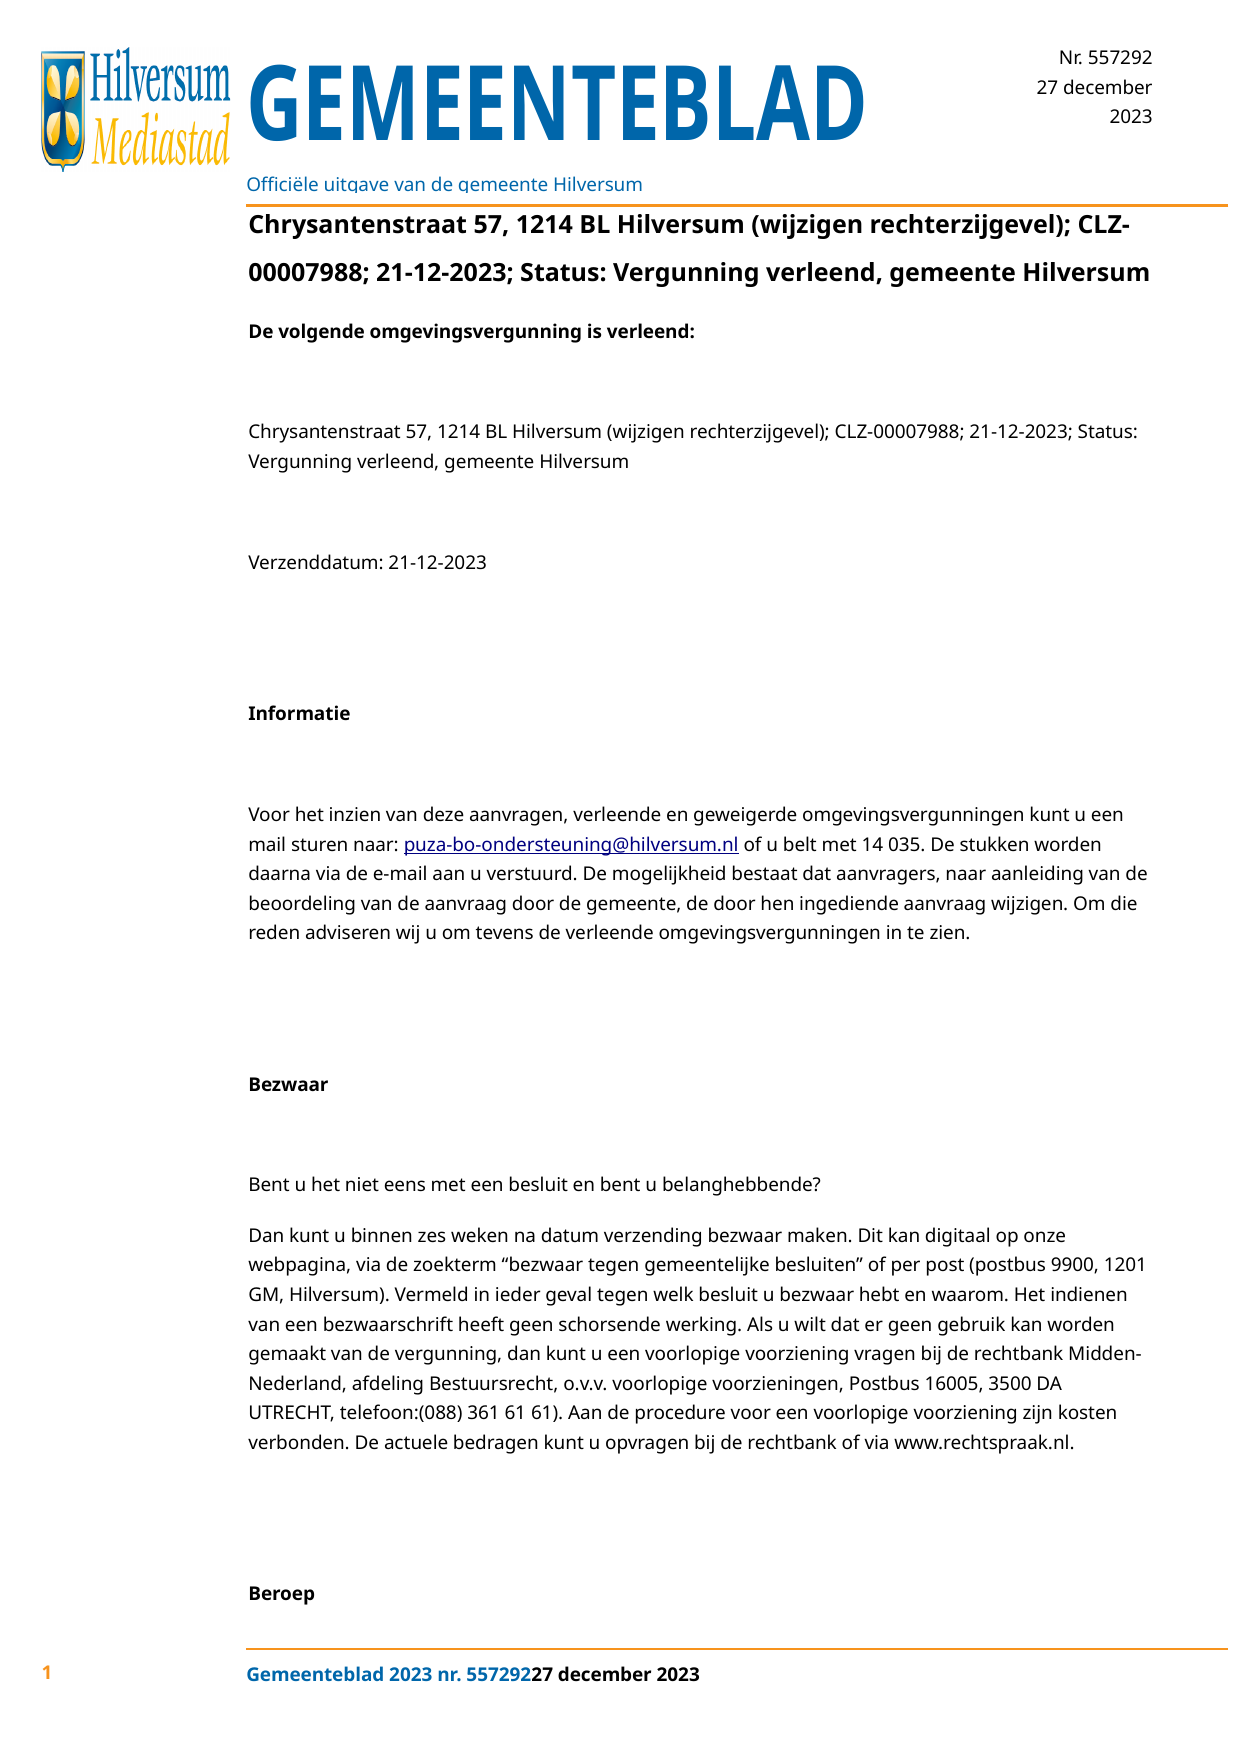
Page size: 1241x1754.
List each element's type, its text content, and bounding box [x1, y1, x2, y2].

text Voor het inzien van deze aanvragen, verleende en geweigerde omgevingsvergunningen kunt u een mail sturen naar: puza-bo-ondersteuning@hilversum.nl of u belt met 14 035. De stukken worden daarna via de e-mail aan u verstuurd. De mogelijkheid bestaat dat aanvragers, naar aanleiding van de beoordeling van de aanvraag door de gemeente, de door hen ingediende aanvraag wijzigen. Om die reden adviseren wij u om tevens de verleende omgevingsvergunningen in te zien. [248, 801, 1152, 945]
text Informatie [248, 700, 1152, 726]
text Chrysantenstraat 57, 1214 BL Hilversum (wijzigen rechterzijgevel); CLZ-00007988; 21-12-2023; Status: Vergunning verleend, gemeente Hilversum [248, 207, 1152, 288]
text Bent u het niet eens met een besluit en bent u belanghebbende? [248, 1172, 1152, 1197]
text Dan kunt u binnen zes weken na datum verzending bezwaar maken. Dit kan digitaal op onze webpagina, via de zoekterm “bezwaar tegen gemeentelijke besluiten” of per post (postbus 9900, 1201 GM, Hilversum). Vermeld in ieder geval tegen welk besluit u bezwaar hebt en waarom. Het indienen van een bezwaarschrift heeft geen schorsende werking. Als u wilt dat er geen gebruik kan worden gemaakt van de vergunning, dan kunt u een voorlopige voorziening vragen bij de rechtbank Midden-Nederland, afdeling Bestuursrecht, o.v.v. voorlopige voorzieningen, Postbus 16005, 3500 DA UTRECHT, telefoon:(088) 361 61 61). Aan de procedure voor een voorlopige voorziening zijn kosten verbonden. De actuele bedragen kunt u opvragen bij de rechtbank of via www.rechtspraak.nl. [248, 1222, 1152, 1455]
text Verzenddatum: 21-12-2023 [248, 549, 1152, 575]
text Chrysantenstraat 57, 1214 BL Hilversum (wijzigen rechterzijgevel); CLZ-00007988; 21-12-2023; Status: Vergunning verleend, gemeente Hilversum [248, 419, 1152, 474]
text Beroep [248, 1580, 1152, 1606]
text De volgende omgevingsvergunning is verleend: [248, 318, 1152, 344]
text Bezwaar [248, 1071, 1152, 1097]
picture [41, 47, 231, 172]
